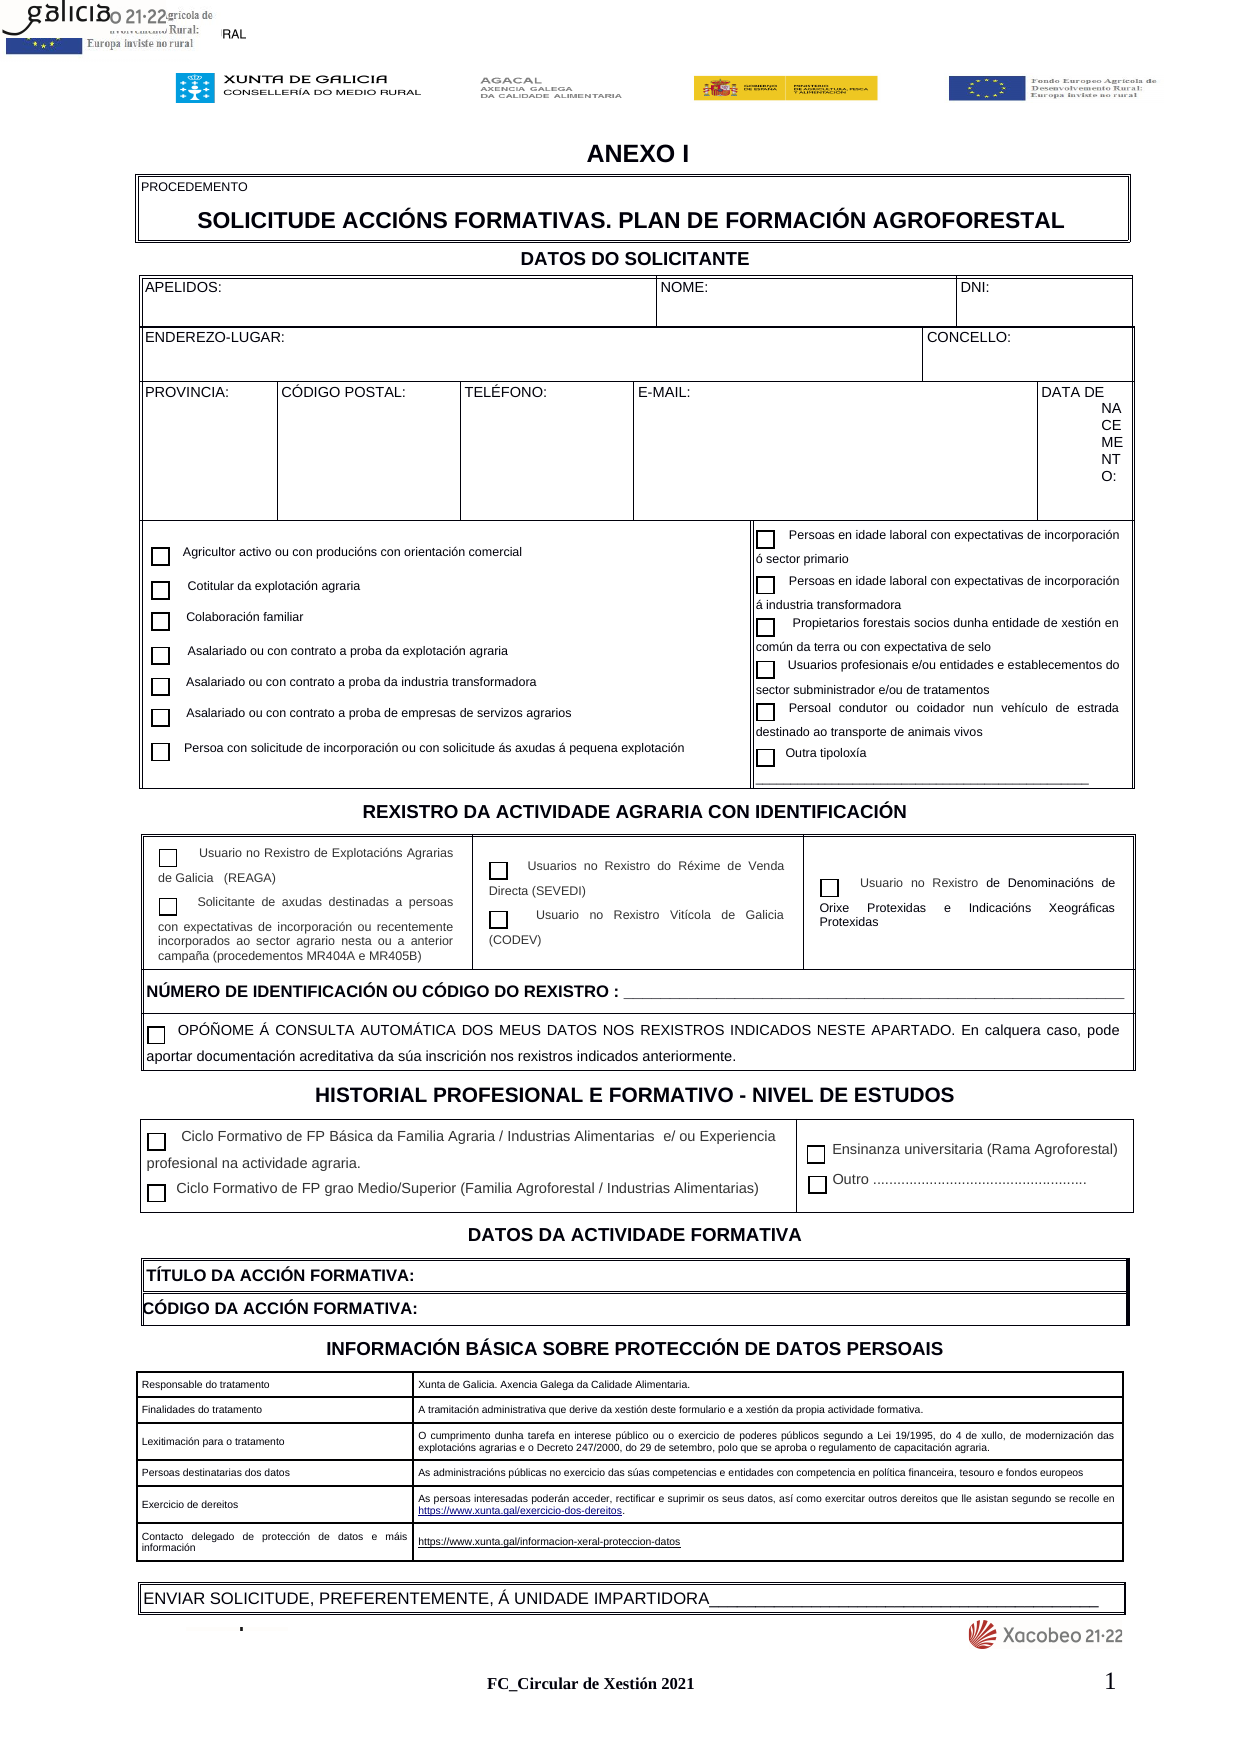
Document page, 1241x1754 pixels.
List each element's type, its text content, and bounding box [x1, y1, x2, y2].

picture [943, 73, 1165, 103]
table_header Xunta de Galicia. Axencia Galega da Calidade Alimentaria. [414, 1373, 1122, 1396]
table_cell Persoas en idade laboral con expectativas de incorporación ó sector primario Persoas en idade laboral con expectativas de incorporación á industria transformadora Propietarios forestais socios dunha entidade de xestión en común da terra ou con expectativa de selo Usuarios profesionais e/ou entidades e establecementos do sector subministrador e/ou de tratamentos Persoal condutor ou coidador nun vehículo de estrada destinado ao transporte de animais vivos Outra tipoloxía ________________________________________________ [754, 521, 1132, 788]
table_cell E-MAIL: [634, 382, 1037, 520]
table_header Ensinanza universitaria (Rama Agroforestal) Outro ..................................................... [797, 1120, 1133, 1212]
table_header DNI: [957, 279, 1132, 326]
picture [215, 73, 421, 103]
table_cell A tramitación administrativa que derive da xestión deste formulario e a xestión da propia actividade formativa. [414, 1398, 1122, 1422]
table_cell ENDEREZO-LUGAR: [143, 328, 922, 381]
text DATOS DA ACTIVIDADE FORMATIVA [148, 1224, 1122, 1246]
table_header APELIDOS: [143, 279, 656, 326]
table_cell CÓDIGO DA ACCIÓN FORMATIVA: [144, 1294, 1126, 1324]
table_cell PROVINCIA: [143, 382, 277, 520]
text REXISTRO DA ACTIVIDADE AGRARIA CON IDENTIFICACIÓN [148, 800, 1122, 822]
table_cell As persoas interesadas poderán acceder, rectificar e suprimir os seus datos, así como exercitar outros dereitos que lle asistan segundo se recolle en https://www.xunta.gal/exercicio-dos-dereitos. [414, 1487, 1122, 1522]
table_header Usuarios no Rexistro do Réxime de Venda Directa (SEVEDI) Usuario no Rexistro Vitícola de Galicia (CODEV) [473, 837, 803, 969]
table_cell CÓDIGO POSTAL: [278, 382, 460, 520]
text INFORMACIÓN BÁSICA SOBRE PROTECCIÓN DE DATOS PERSOAIS [148, 1337, 1122, 1359]
table_cell Lexitimación para o tratamento [138, 1424, 412, 1459]
table_cell Finalidades do tratamento [138, 1398, 412, 1422]
text ANEXO I [148, 139, 1122, 168]
picture [471, 73, 640, 103]
table_header Responsable do tratamento [138, 1373, 412, 1396]
picture [689, 73, 882, 103]
picture [968, 1620, 1123, 1649]
text HISTORIAL PROFESIONAL E FORMATIVO - NIVEL DE ESTUDOS [148, 1083, 1122, 1107]
table_header Usuario no Rexistro de Denominacións de Orixe Protexidas e Indicacións Xeográficas Protexidas [804, 837, 1133, 969]
table_header PROCEDEMENTO SOLICITUDE ACCIÓNS FORMATIVAS. PLAN DE FORMACIÓN AGROFORESTAL [139, 177, 1128, 239]
table_cell Persoas destinatarias dos datos [138, 1461, 412, 1485]
table_cell Contacto delegado de protección de datos e máis información [138, 1524, 412, 1560]
table_cell NÚMERO DE IDENTIFICACIÓN OU CÓDIGO DO REXISTRO : ______________________________________________________ [144, 970, 1133, 1012]
table_header ENVIAR SOLICITUDE, PREFERENTEMENTE, Á UNIDADE IMPARTIDORA__________________________________________ [141, 1585, 1124, 1612]
table_header TÍTULO DA ACCIÓN FORMATIVA: [144, 1261, 1126, 1291]
table_cell https://www.xunta.gal/informacion-xeral-proteccion-datos [414, 1524, 1122, 1560]
table_header NOME: [657, 279, 956, 326]
picture [189, 82, 200, 99]
table_cell DATA DE NACEMENTO: [1038, 382, 1132, 520]
table_cell TELÉFONO: [461, 382, 633, 520]
table_cell O cumprimento dunha tarefa en interese público ou o exercicio de poderes públicos segundo a Lei 19/1995, do 4 de xullo, de modernización das explotacións agrarias e o Decreto 247/2000, do 29 de setembro, polo que se aproba o regulamento de capacitación agraria. [414, 1424, 1122, 1459]
table_cell Agricultor activo ou con producións con orientación comercial Cotitular da explotación agraria Colaboración familiar Asalariado ou con contrato a proba da explotación agraria Asalariado ou con contrato a proba da industria transformadora Asalariado ou con contrato a proba de empresas de servizos agrarios Persoa con solicitude de incorporación ou con solicitude ás axudas á pequena explotación [143, 521, 750, 788]
text DATOS DO SOLICITANTE [148, 248, 1122, 269]
table_cell Exercicio de dereitos [138, 1487, 412, 1522]
table_cell CONCELLO: [923, 328, 1132, 381]
picture [0, 0, 246, 62]
table_cell As administracións públicas no exercicio das súas competencias e entidades con competencia en política financeira, tesouro e fondos europeos [414, 1461, 1122, 1485]
table_header Ciclo Formativo de FP Básica da Familia Agraria / Industrias Alimentarias e/ ou Experiencia profesional na actividade agraria. Ciclo Formativo de FP grao Medio/Superior (Familia Agroforestal / Industrias Alimentarias) [141, 1120, 796, 1212]
table_cell OPÓÑOME Á CONSULTA AUTOMÁTICA DOS MEUS DATOS NOS REXISTROS INDICADOS NESTE APARTADO. En calquera caso, pode aportar documentación acreditativa da súa inscrición nos rexistros indicados anteriormente. [144, 1014, 1133, 1070]
table_header Usuario no Rexistro de Explotacións Agrarias de Galicia (REAGA) Solicitante de axudas destinadas a persoas con expectativas de incorporación ou recentemente incorporados ao sector agrario nesta ou a anterior campaña (procedementos MR404A e MR405B) [144, 837, 472, 969]
